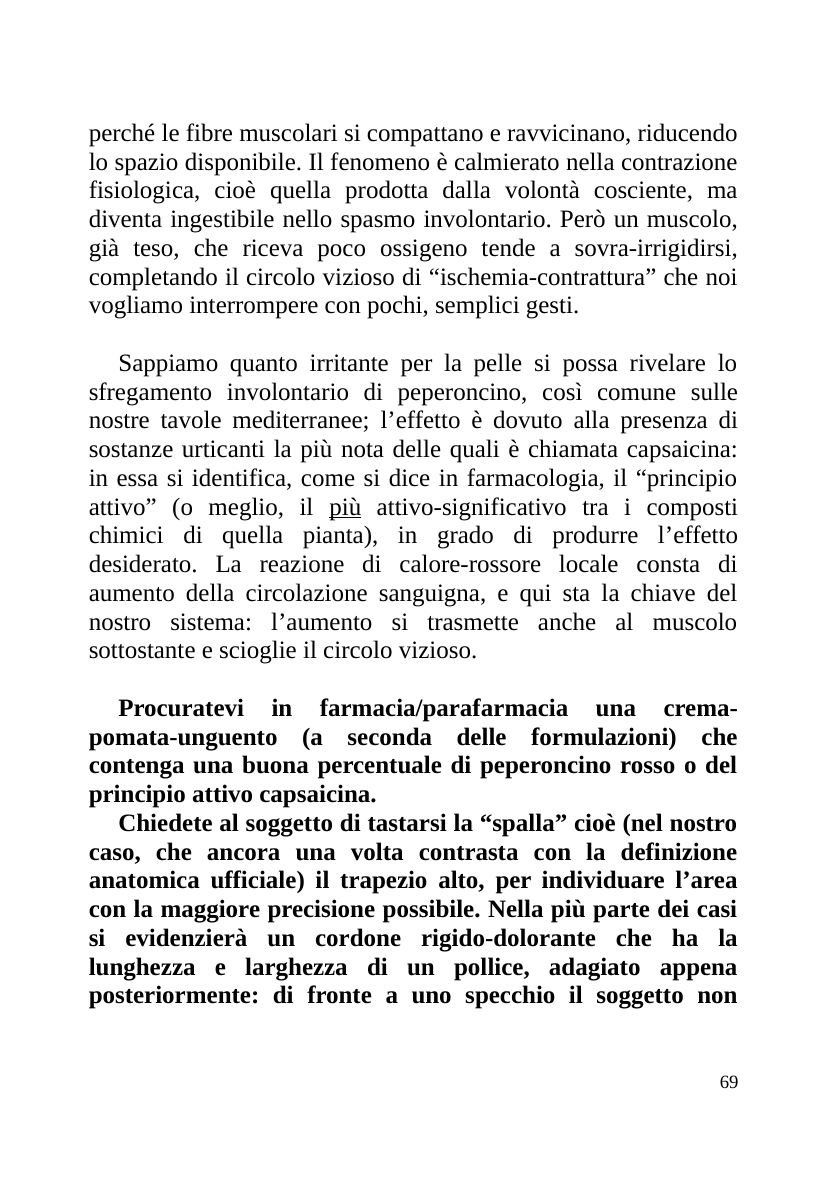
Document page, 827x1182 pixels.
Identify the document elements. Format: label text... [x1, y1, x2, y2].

text perché le fibre muscolari si compattano e ravvicinano, riducendo lo spazio disponibile. Il fenomeno è calmierato nella contrazione fisiologica, cioè quella prodotta dalla volontà cosciente, ma diventa ingestibile nello spasmo involontario. Però un muscolo, già teso, che riceva poco ossigeno tende a sovra-irrigidirsi, completando il circolo vizioso di “ischemia-contrattura” che noi vogliamo interrompere con pochi, semplici gesti. [88, 118, 738, 319]
text Chiedete al soggetto di tastarsi la “spalla” cioè (nel nostro caso, che ancora una volta contrasta con la definizione anatomica ufficiale) il trapezio alto, per individuare l’area con la maggiore precisione possibile. Nella più parte dei casi si evidenzierà un cordone rigido-dolorante che ha la lunghezza e larghezza di un pollice, adagiato appena posteriormente: di fronte a uno specchio il soggetto non [88, 808, 738, 1009]
text Procuratevi in farmacia/parafarmacia una crema-pomata-unguento (a seconda delle formulazioni) che contenga una buona percentuale di peperoncino rosso o del principio attivo capsaicina. [88, 693, 738, 808]
text Sappiamo quanto irritante per la pelle si possa rivelare lo sfregamento involontario di peperoncino, così comune sulle nostre tavole mediterranee; l’effetto è dovuto alla presenza di sostanze urticanti la più nota delle quali è chiamata capsaicina: in essa si identifica, come si dice in farmacologia, il “principio attivo” (o meglio, il più attivo-significativo tra i composti chimici di quella pianta), in grado di produrre l’effetto desiderato. La reazione di calore-rossore locale consta di aumento della circolazione sanguigna, e qui sta la chiave del nostro sistema: l’aumento si trasmette anche al muscolo sottostante e scioglie il circolo vizioso. [88, 348, 738, 664]
